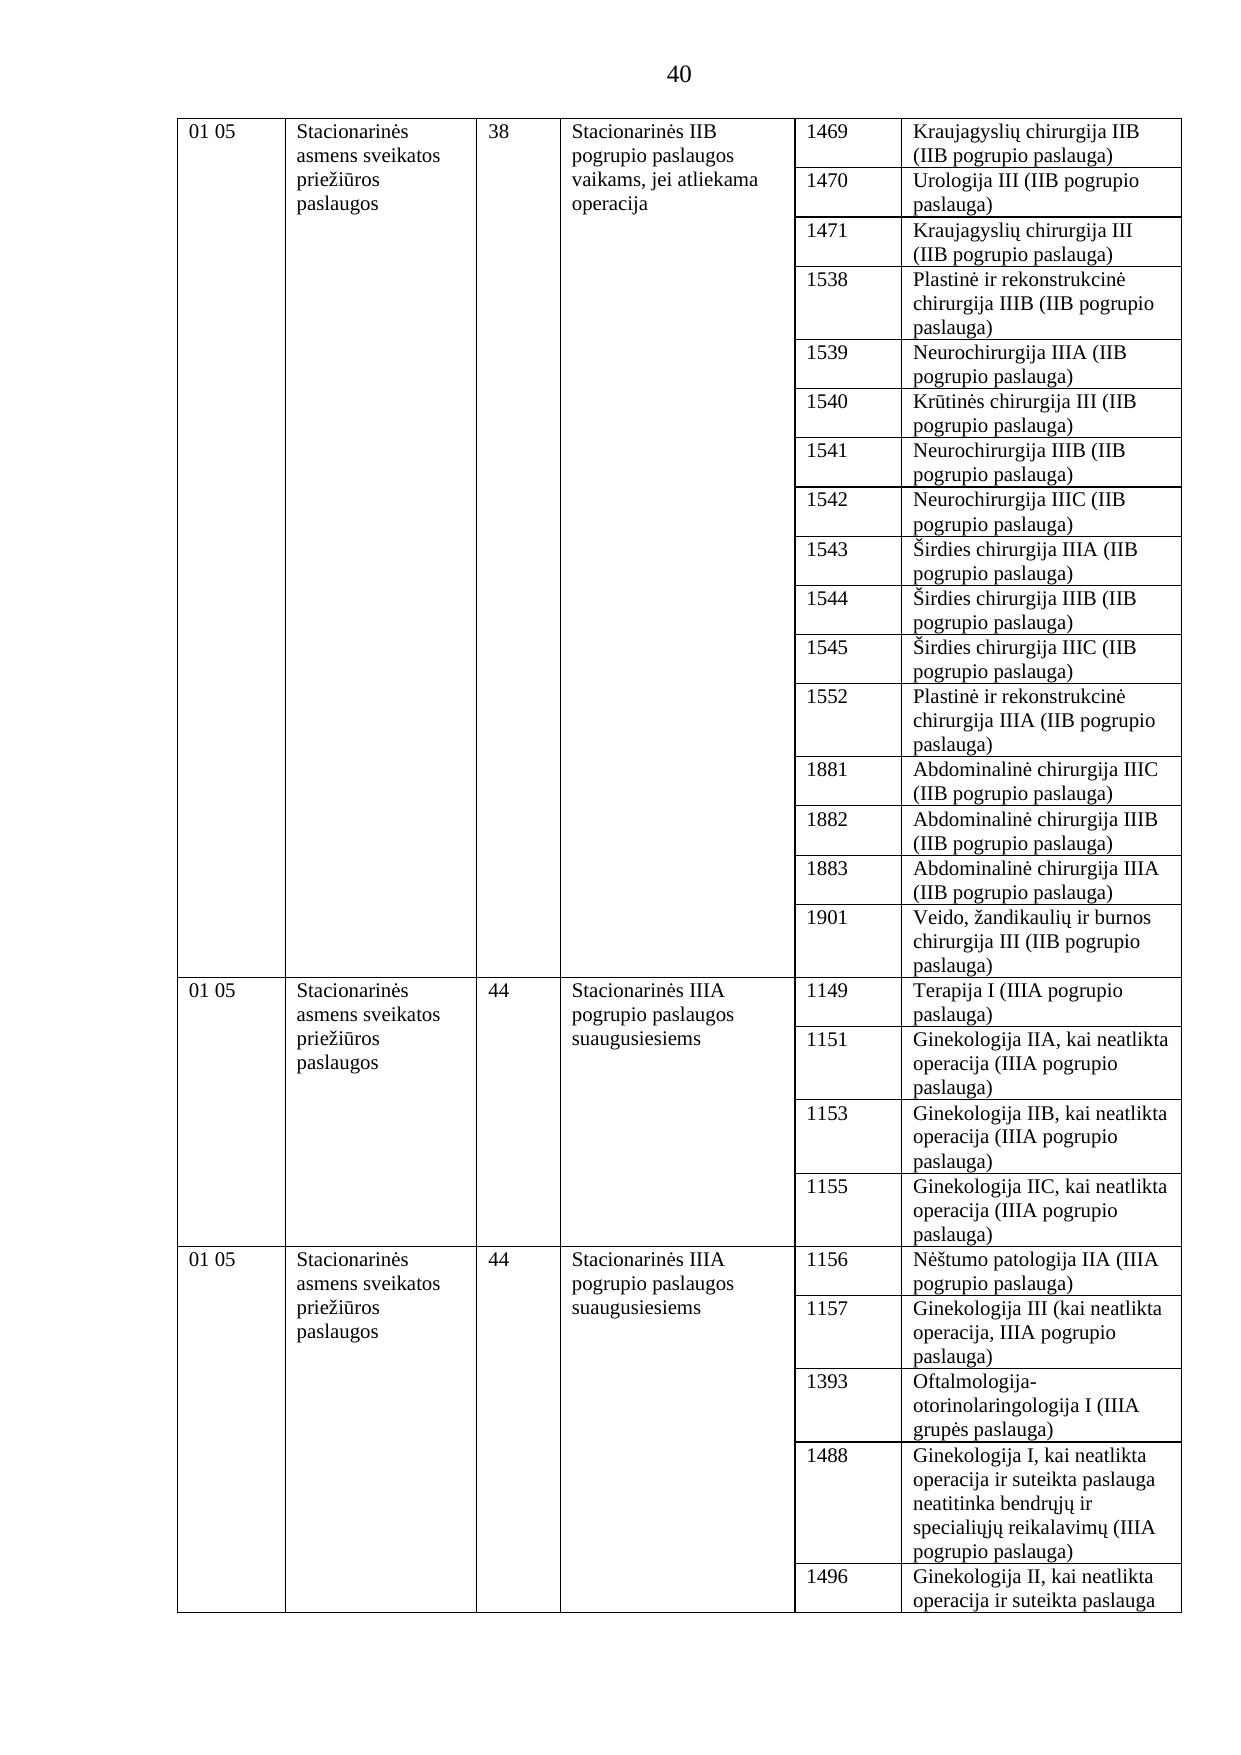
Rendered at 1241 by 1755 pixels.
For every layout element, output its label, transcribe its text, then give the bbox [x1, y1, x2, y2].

table_cell 1393 [796, 1369, 901, 1441]
table_cell 1471 [796, 218, 901, 266]
table_cell Ginekologija III (kai neatlikta operacija, IIIA pogrupio paslauga) [902, 1296, 1181, 1368]
table_cell 44 [477, 1247, 560, 1612]
table_cell 1901 [796, 905, 901, 977]
table_cell Kraujagyslių chirurgija III (IIB pogrupio paslauga) [902, 218, 1181, 266]
table_cell 1496 [796, 1564, 901, 1612]
table_cell 1883 [796, 856, 901, 904]
table_cell Ginekologija IIB, kai neatlikta operacija (IIIA pogrupio paslauga) [902, 1100, 1181, 1173]
table_cell Stacionarinės asmens sveikatos priežiūros paslaugos [286, 119, 476, 977]
table_cell 1157 [796, 1296, 901, 1368]
table_cell 1544 [796, 586, 901, 634]
table_cell Neurochirurgija IIIC (IIB pogrupio paslauga) [902, 488, 1181, 536]
table_cell 1543 [796, 537, 901, 585]
table_cell Širdies chirurgija IIIA (IIB pogrupio paslauga) [902, 537, 1181, 585]
table_cell 1469 [796, 119, 901, 167]
table_cell Nėštumo patologija IIA (IIIA pogrupio paslauga) [902, 1247, 1181, 1295]
table_cell Abdominalinė chirurgija IIIC (IIB pogrupio paslauga) [902, 757, 1181, 805]
table_cell 1155 [796, 1174, 901, 1246]
table_cell 1149 [796, 978, 901, 1026]
table_cell 1545 [796, 635, 901, 683]
table_cell Terapija I (IIIA pogrupio paslauga) [902, 978, 1181, 1026]
table_cell Neurochirurgija IIIA (IIB pogrupio paslauga) [902, 340, 1181, 388]
table_cell 1470 [796, 168, 901, 216]
table_cell 1540 [796, 389, 901, 437]
table_cell 38 [477, 119, 560, 977]
table_cell Ginekologija II, kai neatlikta operacija ir suteikta paslauga [902, 1564, 1181, 1612]
table_cell Širdies chirurgija IIIC (IIB pogrupio paslauga) [902, 635, 1181, 683]
table_cell 1881 [796, 757, 901, 805]
table_cell 1153 [796, 1100, 901, 1173]
table_cell Neurochirurgija IIIB (IIB pogrupio paslauga) [902, 438, 1181, 486]
table_cell 1151 [796, 1027, 901, 1099]
table_cell Urologija III (IIB pogrupio paslauga) [902, 168, 1181, 216]
table_cell Plastinė ir rekonstrukcinė chirurgija IIIA (IIB pogrupio paslauga) [902, 684, 1181, 756]
table_cell Ginekologija I, kai neatlikta operacija ir suteikta paslauga neatitinka bendrųjų ir specialiųjų reikalavimų (IIIA pogrupio paslauga) [902, 1443, 1181, 1563]
table_cell Stacionarinės IIIA pogrupio paslaugos suaugusiesiems [561, 978, 794, 1246]
table_cell 44 [477, 978, 560, 1246]
table_cell Krūtinės chirurgija III (IIB pogrupio paslauga) [902, 389, 1181, 437]
table_cell Ginekologija IIC, kai neatlikta operacija (IIIA pogrupio paslauga) [902, 1174, 1181, 1246]
table_cell 01 05 [178, 119, 285, 977]
table_cell Veido, žandikaulių ir burnos chirurgija III (IIB pogrupio paslauga) [902, 905, 1181, 977]
table_cell 1541 [796, 438, 901, 486]
table_cell Stacionarinės asmens sveikatos priežiūros paslaugos [286, 1247, 476, 1612]
table_cell Stacionarinės IIB pogrupio paslaugos vaikams, jei atliekama operacija [561, 119, 794, 977]
table_cell 1542 [796, 488, 901, 536]
table_cell 1538 [796, 267, 901, 339]
table_cell 1882 [796, 806, 901, 854]
table_cell Oftalmologija-otorinolaringologija I (IIIA grupės paslauga) [902, 1369, 1181, 1441]
table_cell Širdies chirurgija IIIB (IIB pogrupio paslauga) [902, 586, 1181, 634]
table_cell Stacionarinės asmens sveikatos priežiūros paslaugos [286, 978, 476, 1246]
table_cell 01 05 [178, 1247, 285, 1612]
table_cell Stacionarinės IIIA pogrupio paslaugos suaugusiesiems [561, 1247, 794, 1612]
table_cell 1539 [796, 340, 901, 388]
table_cell Ginekologija IIA, kai neatlikta operacija (IIIA pogrupio paslauga) [902, 1027, 1181, 1099]
table_cell 01 05 [178, 978, 285, 1246]
table_cell Plastinė ir rekonstrukcinė chirurgija IIIB (IIB pogrupio paslauga) [902, 267, 1181, 339]
table_cell 1552 [796, 684, 901, 756]
table_cell Kraujagyslių chirurgija IIB (IIB pogrupio paslauga) [902, 119, 1181, 167]
table_cell Abdominalinė chirurgija IIIA (IIB pogrupio paslauga) [902, 856, 1181, 904]
table_cell Abdominalinė chirurgija IIIB (IIB pogrupio paslauga) [902, 806, 1181, 854]
table_cell 1488 [796, 1443, 901, 1563]
table_cell 1156 [796, 1247, 901, 1295]
